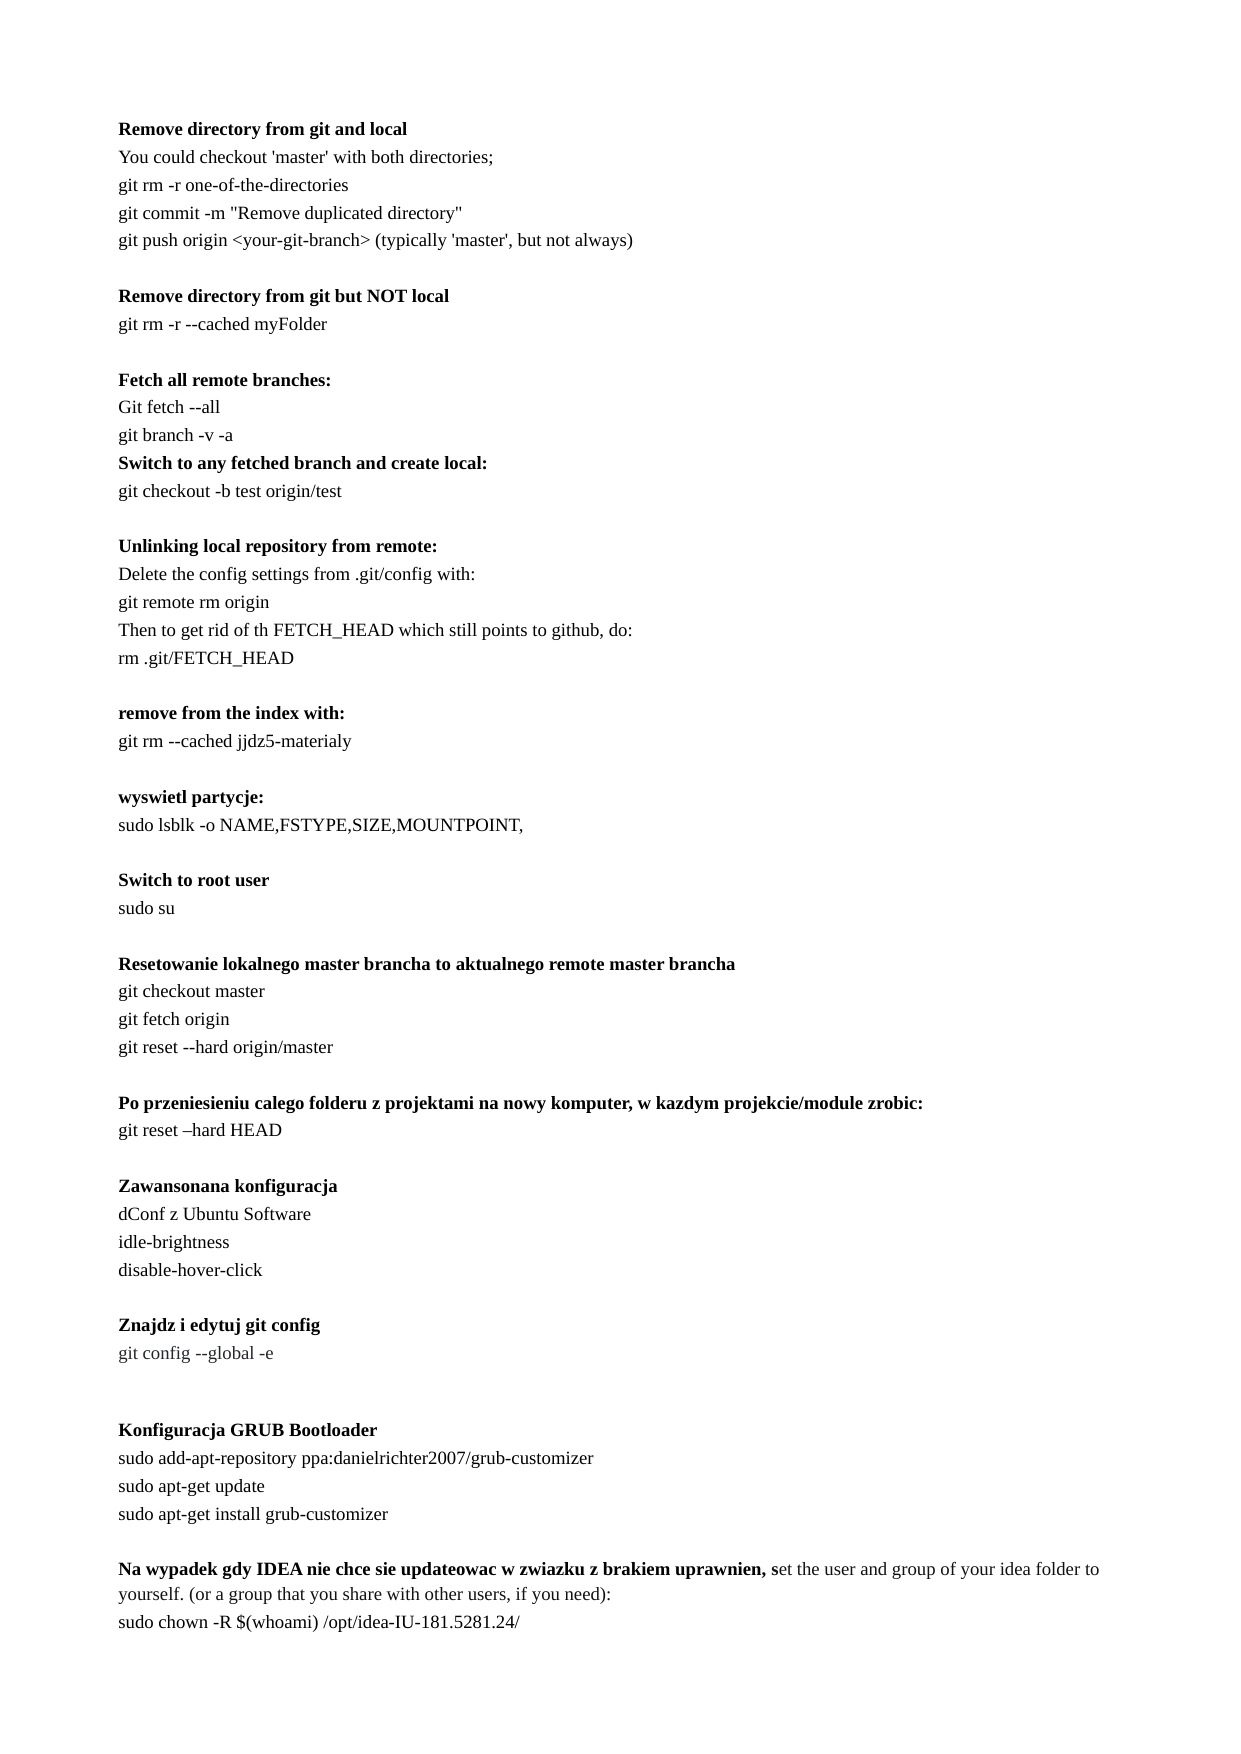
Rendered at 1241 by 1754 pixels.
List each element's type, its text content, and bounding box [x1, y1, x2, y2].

text git checkout master [118, 980, 1122, 1002]
text Switch to any fetched branch and create local: [118, 452, 1122, 473]
text sudo lsblk -o NAME,FSTYPE,SIZE,MOUNTPOINT, [118, 813, 1122, 835]
text sudo apt-get update [118, 1475, 1122, 1496]
text git fetch origin [118, 1008, 1122, 1030]
text Konfiguracja GRUB Bootloader [118, 1419, 1122, 1441]
text sudo chown -R $(whoami) /opt/idea-IU-181.5281.24/ [118, 1611, 1122, 1632]
text Remove directory from git but NOT local [118, 285, 1122, 307]
text wyswietl partycje: [118, 786, 1122, 807]
text Remove directory from git and local [118, 118, 1122, 140]
text Resetowanie lokalnego master brancha to aktualnego remote master brancha [118, 952, 1122, 974]
text Switch to root user [118, 869, 1122, 891]
text remove from the index with: [118, 702, 1122, 724]
text Git fetch --all [118, 396, 1122, 418]
text git checkout -b test origin/test [118, 480, 1122, 501]
text Zawansonana konfiguracja [118, 1175, 1122, 1197]
text Then to get rid of th FETCH_HEAD which still points to github, do: [118, 619, 1122, 640]
text Fetch all remote branches: [118, 368, 1122, 390]
text Na wypadek gdy IDEA nie chce sie updateowac w zwiazku z brakiem uprawnien, set the user and group of your idea folder to yourself. (or a group that you share with other users, if you need): [118, 1558, 1122, 1604]
text git branch -v -a [118, 424, 1122, 446]
text rm .git/FETCH_HEAD [118, 647, 1122, 668]
text Znajdz i edytuj git config [118, 1314, 1122, 1336]
text You could checkout 'master' with both directories; [118, 146, 1122, 167]
text git reset –hard HEAD [118, 1119, 1122, 1141]
text git rm -r one-of-the-directories [118, 174, 1122, 195]
text sudo add-apt-repository ppa:danielrichter2007/grub-customizer [118, 1447, 1122, 1468]
text idle-brightness [118, 1231, 1122, 1252]
text Delete the config settings from .git/config with: [118, 563, 1122, 585]
text git push origin <your-git-branch> (typically 'master', but not always) [118, 229, 1122, 251]
text sudo apt-get install grub-customizer [118, 1502, 1122, 1524]
text git rm --cached jjdz5-materialy [118, 730, 1122, 752]
text git rm -r --cached myFolder [118, 313, 1122, 334]
text Po przeniesieniu calego folderu z projektami na nowy komputer, w kazdym projekcie/module zrobic: [118, 1092, 1122, 1113]
text Unlinking local repository from remote: [118, 535, 1122, 557]
text disable-hover-click [118, 1258, 1122, 1280]
text dConf z Ubuntu Software [118, 1203, 1122, 1224]
text git remote rm origin [118, 591, 1122, 612]
text sudo su [118, 897, 1122, 918]
text git commit -m "Remove duplicated directory" [118, 202, 1122, 223]
text git reset --hard origin/master [118, 1036, 1122, 1057]
text git config --global -e [118, 1342, 1122, 1363]
